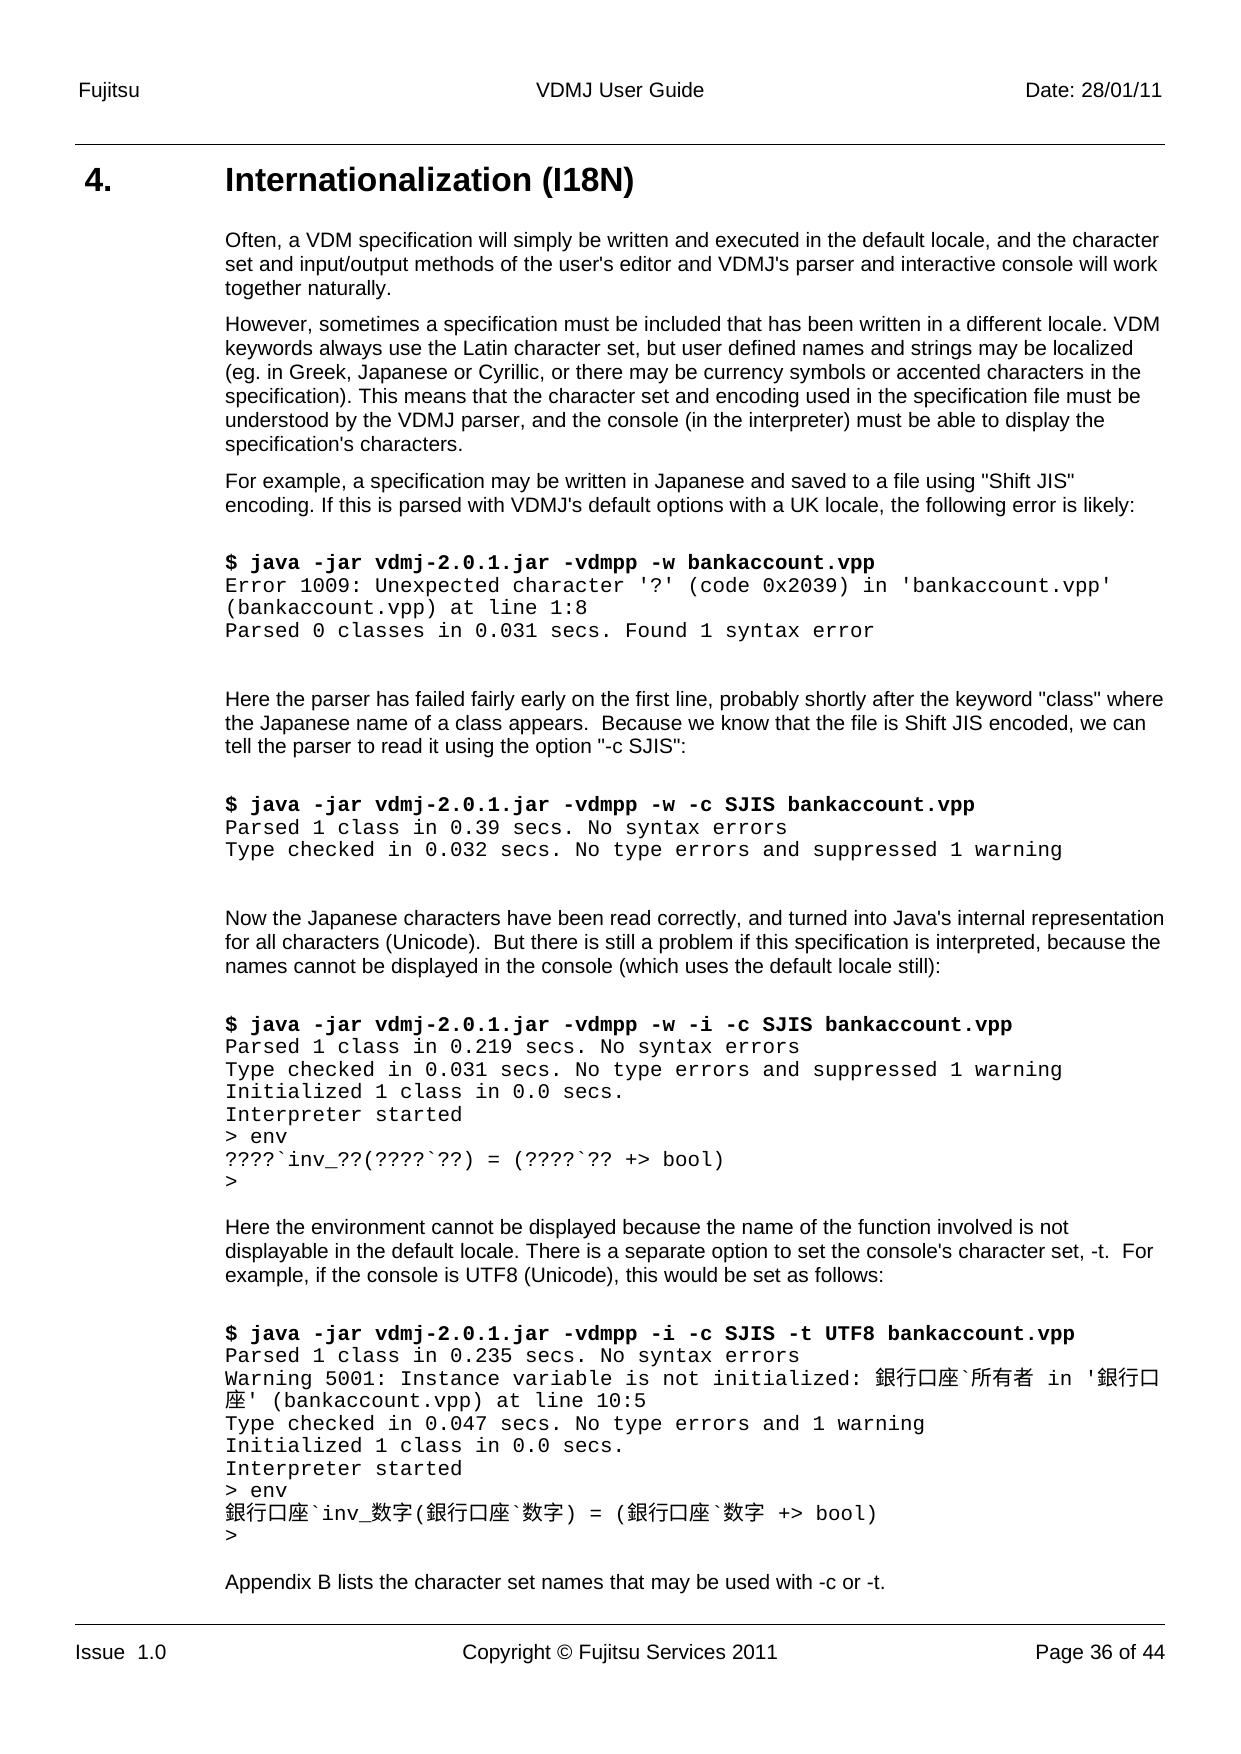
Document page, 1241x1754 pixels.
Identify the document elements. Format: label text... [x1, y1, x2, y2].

subtitle Internationalization (I18N) [75, 160, 1165, 198]
text Often, a VDM specification will simply be written and executed in the default locale, and the character set and input/output methods of the user's editor and VDMJ's parser and interactive console will work together naturally. [225, 228, 1165, 300]
text For example, a specification may be written in Japanese and saved to a file using "Shift JIS" encoding. If this is parsed with VDMJ's default options with a UK locale, the following error is likely: [225, 469, 1165, 517]
text > [225, 1171, 1165, 1193]
text Parsed 0 classes in 0.031 secs. Found 1 syntax error [225, 619, 1165, 642]
text $ java -jar vdmj-2.0.1.jar -vdmpp -w -c SJIS bankaccount.vpp [225, 794, 1165, 816]
text Initialized 1 class in 0.0 secs. [225, 1081, 1165, 1103]
text Type checked in 0.047 secs. No type errors and 1 warning [225, 1412, 1165, 1435]
text Interpreter started [225, 1457, 1165, 1480]
text Type checked in 0.031 secs. No type errors and suppressed 1 warning [225, 1058, 1165, 1081]
text However, sometimes a specification must be included that has been written in a different locale. VDM keywords always use the Latin character set, but user defined names and strings may be localized (eg. in Greek, Japanese or Cyrillic, or there may be currency symbols or accented characters in the specification). This means that the character set and encoding used in the specification file must be understood by the VDMJ parser, and the console (in the interpreter) must be able to display the specification's characters. [225, 313, 1165, 456]
text > [225, 1525, 1165, 1547]
text Initialized 1 class in 0.0 secs. [225, 1435, 1165, 1457]
text $ java -jar vdmj-2.0.1.jar -vdmpp -w -i -c SJIS bankaccount.vpp [225, 1013, 1165, 1036]
text Type checked in 0.032 secs. No type errors and suppressed 1 warning [225, 839, 1165, 861]
text Here the environment cannot be displayed because the name of the function involved is not displayable in the default locale. There is a separate option to set the console's character set, -t. For example, if the console is UTF8 (Unicode), this would be set as follows: [225, 1216, 1165, 1287]
text Parsed 1 class in 0.39 secs. No syntax errors [225, 816, 1165, 839]
text Warning 5001: Instance variable is not initialized: 銀行口座`所有者 in '銀行口座' (bankaccount.vpp) at line 10:5 [225, 1367, 1165, 1412]
text $ java -jar vdmj-2.0.1.jar -vdmpp -w bankaccount.vpp [225, 552, 1165, 574]
text Here the parser has failed fairly early on the first line, probably shortly after the keyword "class" where the Japanese name of a class appears. Because we know that the file is Shift JIS encoded, we can tell the parser to read it using the option "-c SJIS": [225, 687, 1165, 759]
text Error 1009: Unexpected character '?' (code 0x2039) in 'bankaccount.vpp' (bankaccount.vpp) at line 1:8 [225, 574, 1165, 619]
text Parsed 1 class in 0.219 secs. No syntax errors [225, 1036, 1165, 1058]
text > env [225, 1480, 1165, 1502]
text $ java -jar vdmj-2.0.1.jar -vdmpp -i -c SJIS -t UTF8 bankaccount.vpp [225, 1322, 1165, 1345]
text Appendix B lists the character set names that may be used with -c or -t. [225, 1570, 1165, 1594]
text ????`inv_??(????`??) = (????`?? +> bool) [225, 1148, 1165, 1171]
text > env [225, 1126, 1165, 1148]
text Now the Japanese characters have been read correctly, and turned into Java's internal representation for all characters (Unicode). But there is still a problem if this specification is interpreted, because the names cannot be displayed in the console (which uses the default locale still): [225, 906, 1165, 978]
text Parsed 1 class in 0.235 secs. No syntax errors [225, 1345, 1165, 1367]
text Interpreter started [225, 1103, 1165, 1126]
text 銀行口座`inv_数字(銀行口座`数字) = (銀行口座`数字 +> bool) [225, 1502, 1165, 1525]
